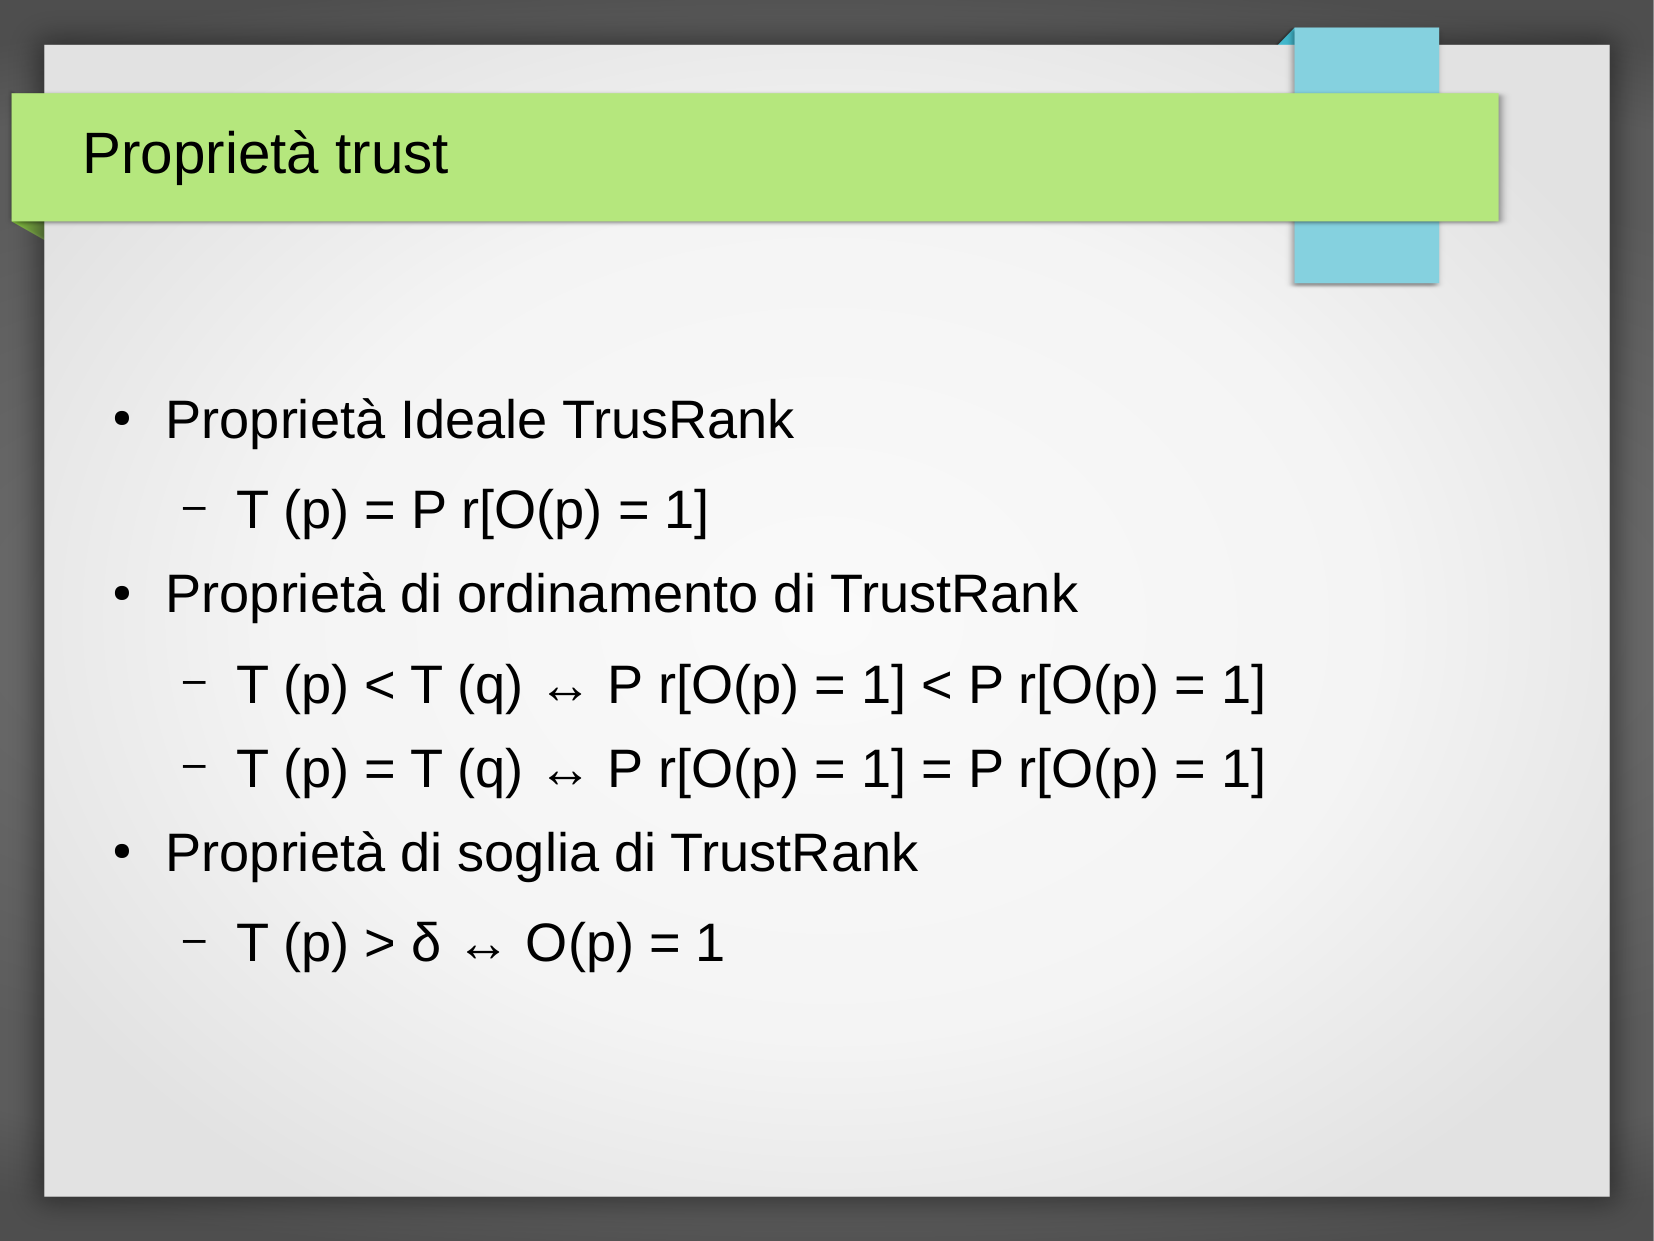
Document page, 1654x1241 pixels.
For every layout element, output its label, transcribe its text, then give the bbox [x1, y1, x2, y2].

list Proprietà Ideale TrusRank T (p) = P r[O(p) = 1] Proprietà di ordinamento di TrustRank T (p) < T (q) ↔ P r[O(p) = 1] < P r[O(p) = 1] T (p) = T (q) ↔ P r[O(p) = 1] = P r[O(p) = 1] Proprietà di soglia di TrustRank T (p) > δ ↔ O(p) = 1 [94, 389, 1501, 1111]
picture [0, 0, 1654, 1241]
title Proprietà trust [82, 94, 1477, 213]
